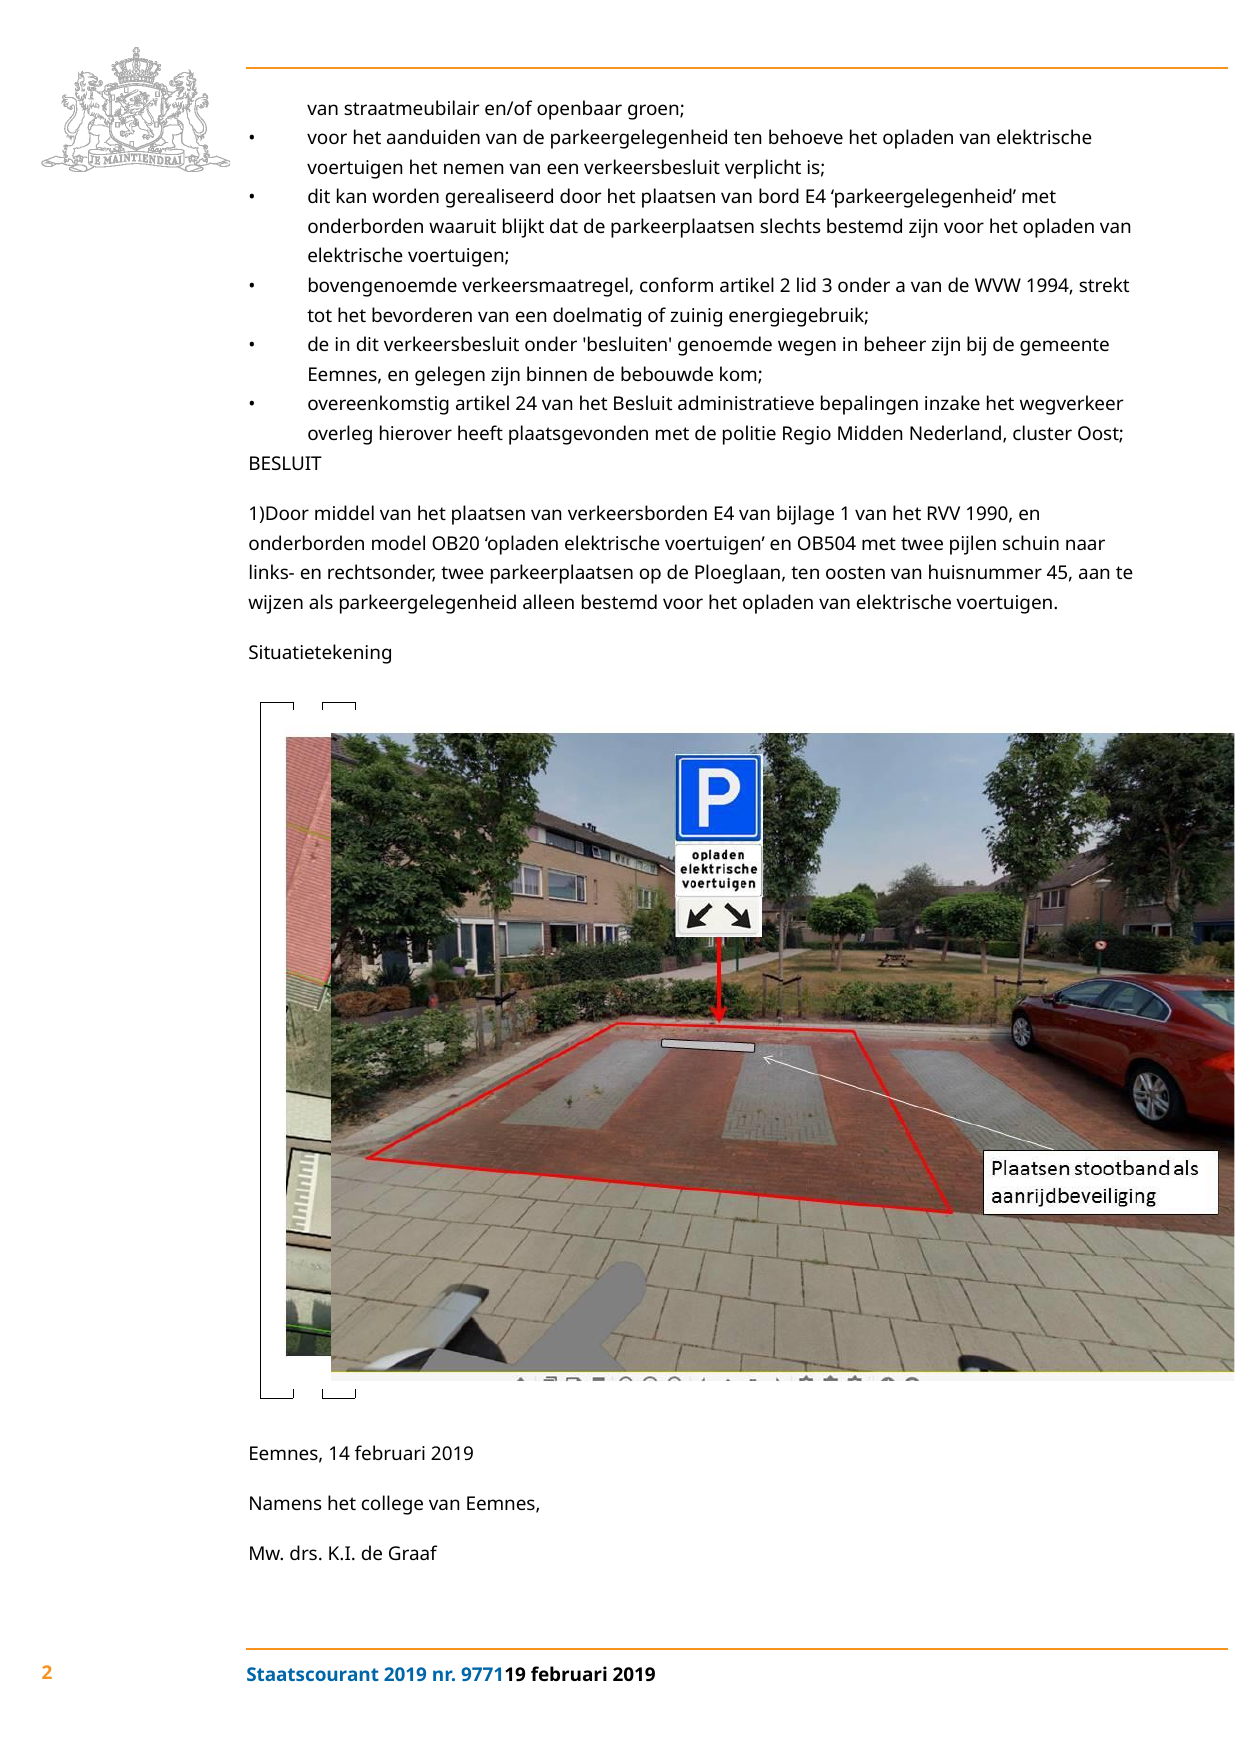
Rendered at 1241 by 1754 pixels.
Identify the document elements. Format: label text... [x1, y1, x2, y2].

list dit kan worden gerealiseerd door het plaatsen van bord E4 ‘parkeergelegenheid’ met onderborden waaruit blijkt dat de parkeerplaatsen slechts bestemd zijn voor het opladen van elektrische voertuigen; [248, 183, 1152, 268]
list de in dit verkeersbesluit onder 'besluiten' genoemde wegen in beheer zijn bij de gemeente Eemnes, en gelegen zijn binnen de bebouwde kom; [248, 331, 1152, 387]
picture [268, 710, 1235, 1389]
text 1)Door middel van het plaatsen van verkeersborden E4 van bijlage 1 van het RVV 1990, en onderborden model OB20 ‘opladen elektrische voertuigen’ en OB504 met twee pijlen schuin naar links- en rechtsonder, twee parkeerplaatsen op de Ploeglaan, ten oosten van huisnummer 45, aan te wijzen als parkeergelegenheid alleen bestemd voor het opladen van elektrische voertuigen. [248, 500, 1152, 615]
list overeenkomstig artikel 24 van het Besluit administratieve bepalingen inzake het wegverkeer overleg hierover heeft plaatsgevonden met de politie Regio Midden Nederland, cluster Oost; [248, 391, 1152, 446]
list van straatmeubilair en/of openbaar groen; [248, 95, 1152, 121]
text Eemnes, 14 februari 2019 [248, 1440, 1152, 1466]
picture [41, 47, 231, 172]
text Situatietekening [248, 639, 1152, 665]
text Namens het college van Eemnes, [248, 1490, 1152, 1516]
list bovengenoemde verkeersmaatregel, conform artikel 2 lid 3 onder a van de WVW 1994, strekt tot het bevorderen van een doelmatig of zuinig energiegebruik; [248, 272, 1152, 328]
text BESLUIT [248, 450, 1152, 476]
list voor het aanduiden van de parkeergelegenheid ten behoeve het opladen van elektrische voertuigen het nemen van een verkeersbesluit verplicht is; [248, 124, 1152, 180]
text Mw. drs. K.I. de Graaf [248, 1541, 1152, 1566]
